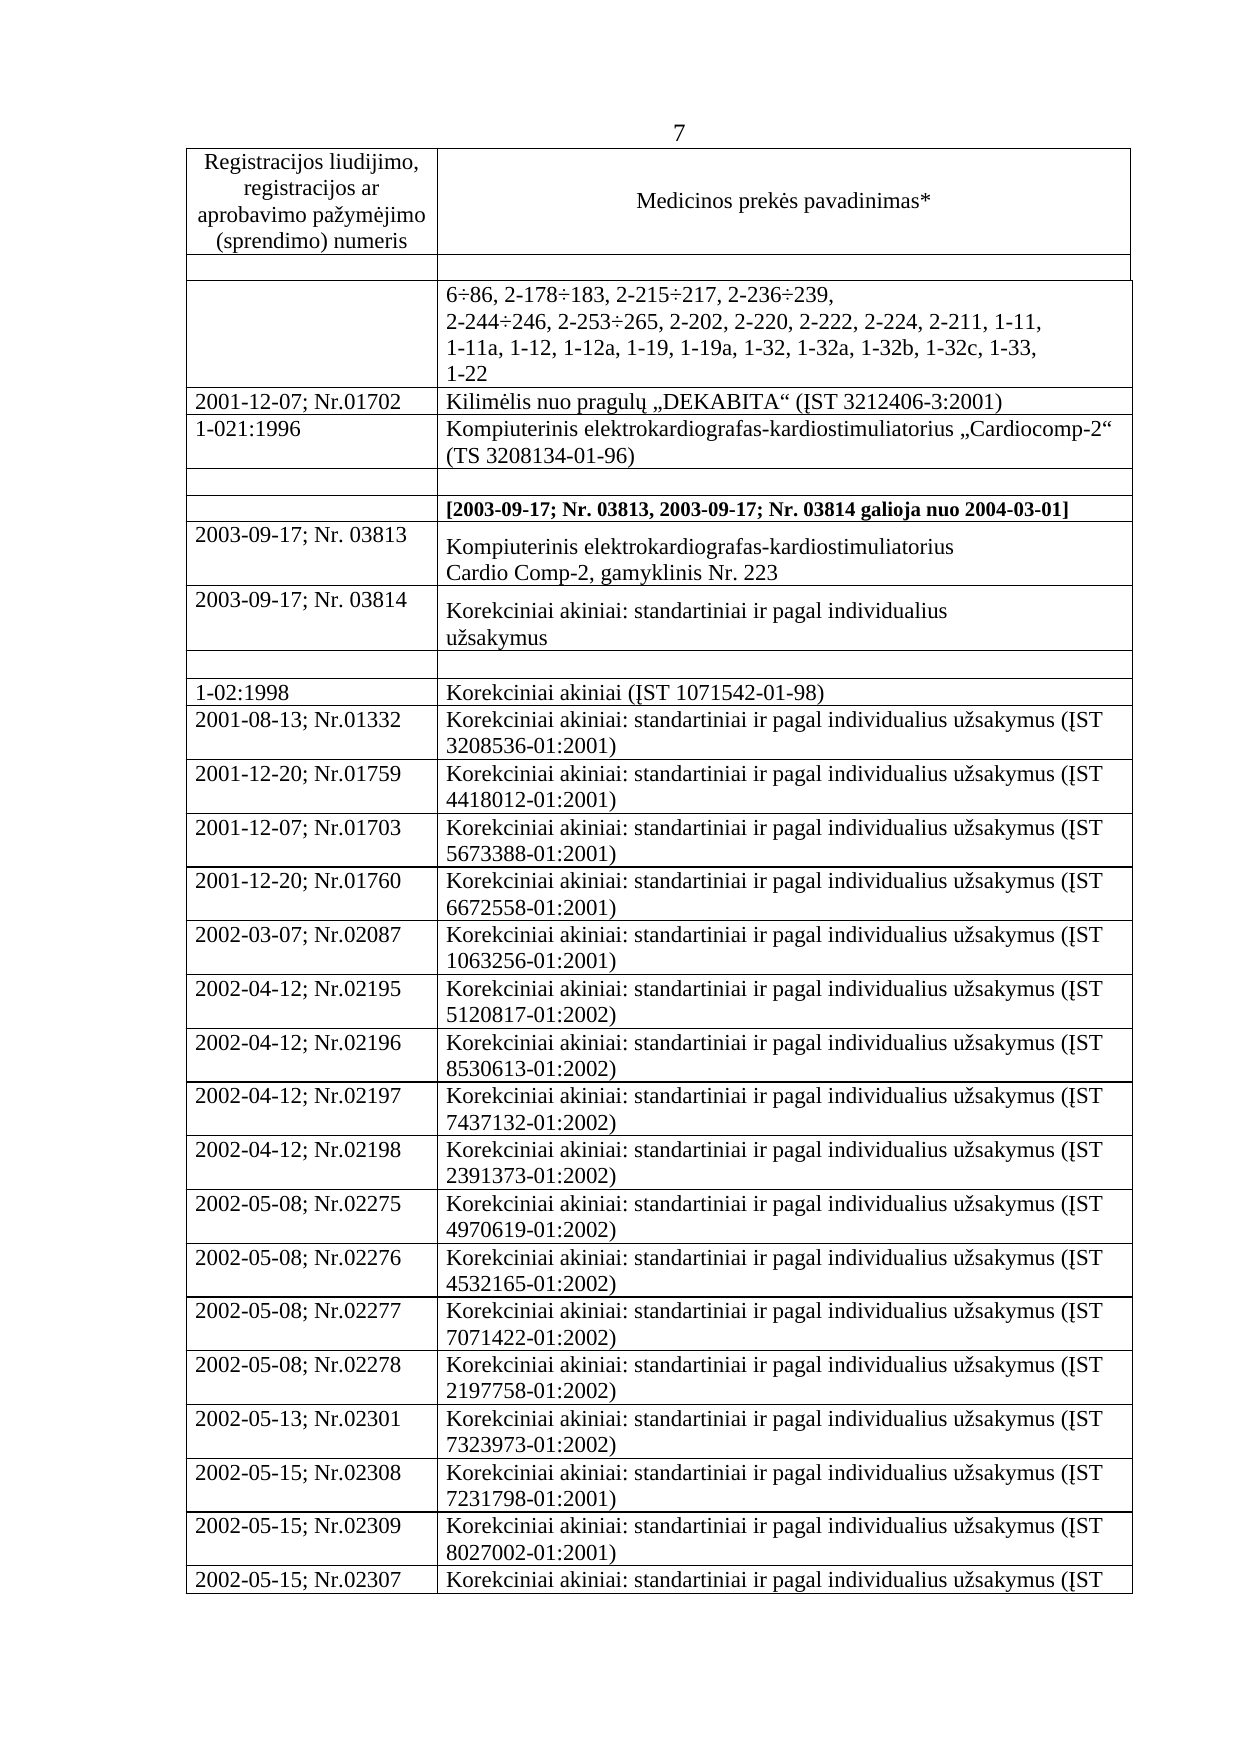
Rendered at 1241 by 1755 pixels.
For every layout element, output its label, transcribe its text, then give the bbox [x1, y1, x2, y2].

table_cell 2001-12-07; Nr.01703 [187, 814, 437, 866]
table_header Registracijos liudijimo, registracijos ar aprobavimo pažymėjimo (sprendimo) numeris [187, 149, 437, 253]
table_cell [438, 651, 1132, 678]
table_cell 2001-12-20; Nr.01760 [187, 868, 437, 920]
table_cell Korekciniai akiniai: standartiniai ir pagal individualius užsakymus (ĮST 8027002-01:2001) [438, 1513, 1132, 1565]
table_cell 2002-05-13; Nr.02301 [187, 1405, 437, 1458]
table_cell 6÷86, 2-178÷183, 2-215÷217, 2-236÷239, 2-244÷246, 2-253÷265, 2-202, 2-220, 2-222, 2-224, 2-211, 1-11, 1-11a, 1-12, 1-12a, 1-19, 1-19a, 1-32, 1-32a, 1-32b, 1-32c, 1-33, 1-22 [438, 281, 1132, 387]
table_cell Korekciniai akiniai: standartiniai ir pagal individualius užsakymus (ĮST 4418012-01:2001) [438, 760, 1132, 813]
table_cell 2002-05-08; Nr.02275 [187, 1190, 437, 1243]
table_cell Kompiuterinis elektrokardiografas-kardiostimuliatorius „Cardiocomp-2“ (TS 3208134-01-96) [438, 415, 1132, 468]
table_cell 2002-05-08; Nr.02277 [187, 1298, 437, 1350]
table_cell 2002-04-12; Nr.02198 [187, 1136, 437, 1189]
table_cell 2003-09-17; Nr. 03813 [187, 522, 437, 585]
table_cell Korekciniai akiniai: standartiniai ir pagal individualius užsakymus (ĮST 5120817-01:2002) [438, 975, 1132, 1028]
table_cell Korekciniai akiniai: standartiniai ir pagal individualius užsakymus (ĮST [438, 1566, 1132, 1592]
table_cell [2003-09-17; Nr. 03813, 2003-09-17; Nr. 03814 galioja nuo 2004-03-01] [438, 496, 1132, 521]
table_cell Korekciniai akiniai: standartiniai ir pagal individualius užsakymus (ĮST 6672558-01:2001) [438, 868, 1132, 920]
table_cell Korekciniai akiniai: standartiniai ir pagal individualius užsakymus (ĮST 1063256-01:2001) [438, 921, 1132, 974]
table_cell [187, 255, 437, 280]
table_cell 2002-05-08; Nr.02276 [187, 1244, 437, 1296]
table_cell Korekciniai akiniai: standartiniai ir pagal individualius užsakymus (ĮST 2197758-01:2002) [438, 1351, 1132, 1404]
table_cell Korekciniai akiniai: standartiniai ir pagal individualius užsakymus (ĮST 8530613-01:2002) [438, 1029, 1132, 1081]
table_cell Korekciniai akiniai: standartiniai ir pagal individualius užsakymus (ĮST 7231798-01:2001) [438, 1459, 1132, 1511]
table_cell Korekciniai akiniai: standartiniai ir pagal individualius užsakymus (ĮST 4970619-01:2002) [438, 1190, 1132, 1243]
table_cell [438, 255, 1130, 280]
table_cell Korekciniai akiniai: standartiniai ir pagal individualius užsakymus (ĮST 4532165-01:2002) [438, 1244, 1132, 1296]
table_cell Korekciniai akiniai: standartiniai ir pagal individualius užsakymus (ĮST 2391373-01:2002) [438, 1136, 1132, 1189]
table_cell [187, 281, 437, 387]
table_cell 2003-09-17; Nr. 03814 [187, 586, 437, 650]
table_cell Korekciniai akiniai: standartiniai ir pagal individualius užsakymus [438, 586, 1132, 650]
table_cell 2002-05-08; Nr.02278 [187, 1351, 437, 1404]
table_cell [187, 496, 437, 521]
table_cell Korekciniai akiniai: standartiniai ir pagal individualius užsakymus (ĮST 7437132-01:2002) [438, 1083, 1132, 1135]
table_cell Korekciniai akiniai: standartiniai ir pagal individualius užsakymus (ĮST 7071422-01:2002) [438, 1298, 1132, 1350]
table_cell Korekciniai akiniai: standartiniai ir pagal individualius užsakymus (ĮST 5673388-01:2001) [438, 814, 1132, 866]
table_cell 2002-05-15; Nr.02307 [187, 1566, 437, 1592]
table_header Medicinos prekės pavadinimas* [438, 149, 1130, 253]
table_cell [187, 469, 437, 495]
table_cell 1-021:1996 [187, 415, 437, 468]
table_cell 2001-08-13; Nr.01332 [187, 706, 437, 759]
table_cell 2001-12-20; Nr.01759 [187, 760, 437, 813]
table_cell 2002-05-15; Nr.02309 [187, 1513, 437, 1565]
table_cell 2002-05-15; Nr.02308 [187, 1459, 437, 1511]
table_cell 2002-03-07; Nr.02087 [187, 921, 437, 974]
table_cell Korekciniai akiniai: standartiniai ir pagal individualius užsakymus (ĮST 3208536-01:2001) [438, 706, 1132, 759]
table_cell 2002-04-12; Nr.02197 [187, 1083, 437, 1135]
table_cell 2002-04-12; Nr.02196 [187, 1029, 437, 1081]
table_cell 2002-04-12; Nr.02195 [187, 975, 437, 1028]
table_cell [187, 651, 437, 678]
table_cell [438, 469, 1132, 495]
table_cell 1-02:1998 [187, 679, 437, 705]
table_cell 2001-12-07; Nr.01702 [187, 388, 437, 414]
table_cell Korekciniai akiniai: standartiniai ir pagal individualius užsakymus (ĮST 7323973-01:2002) [438, 1405, 1132, 1458]
table_cell Kilimėlis nuo pragulų „DEKABITA“ (ĮST 3212406-3:2001) [438, 388, 1132, 414]
table_cell Korekciniai akiniai (ĮST 1071542-01-98) [438, 679, 1132, 705]
table_cell Kompiuterinis elektrokardiografas-kardiostimuliatorius Cardio Comp-2, gamyklinis Nr. 223 [438, 522, 1132, 585]
